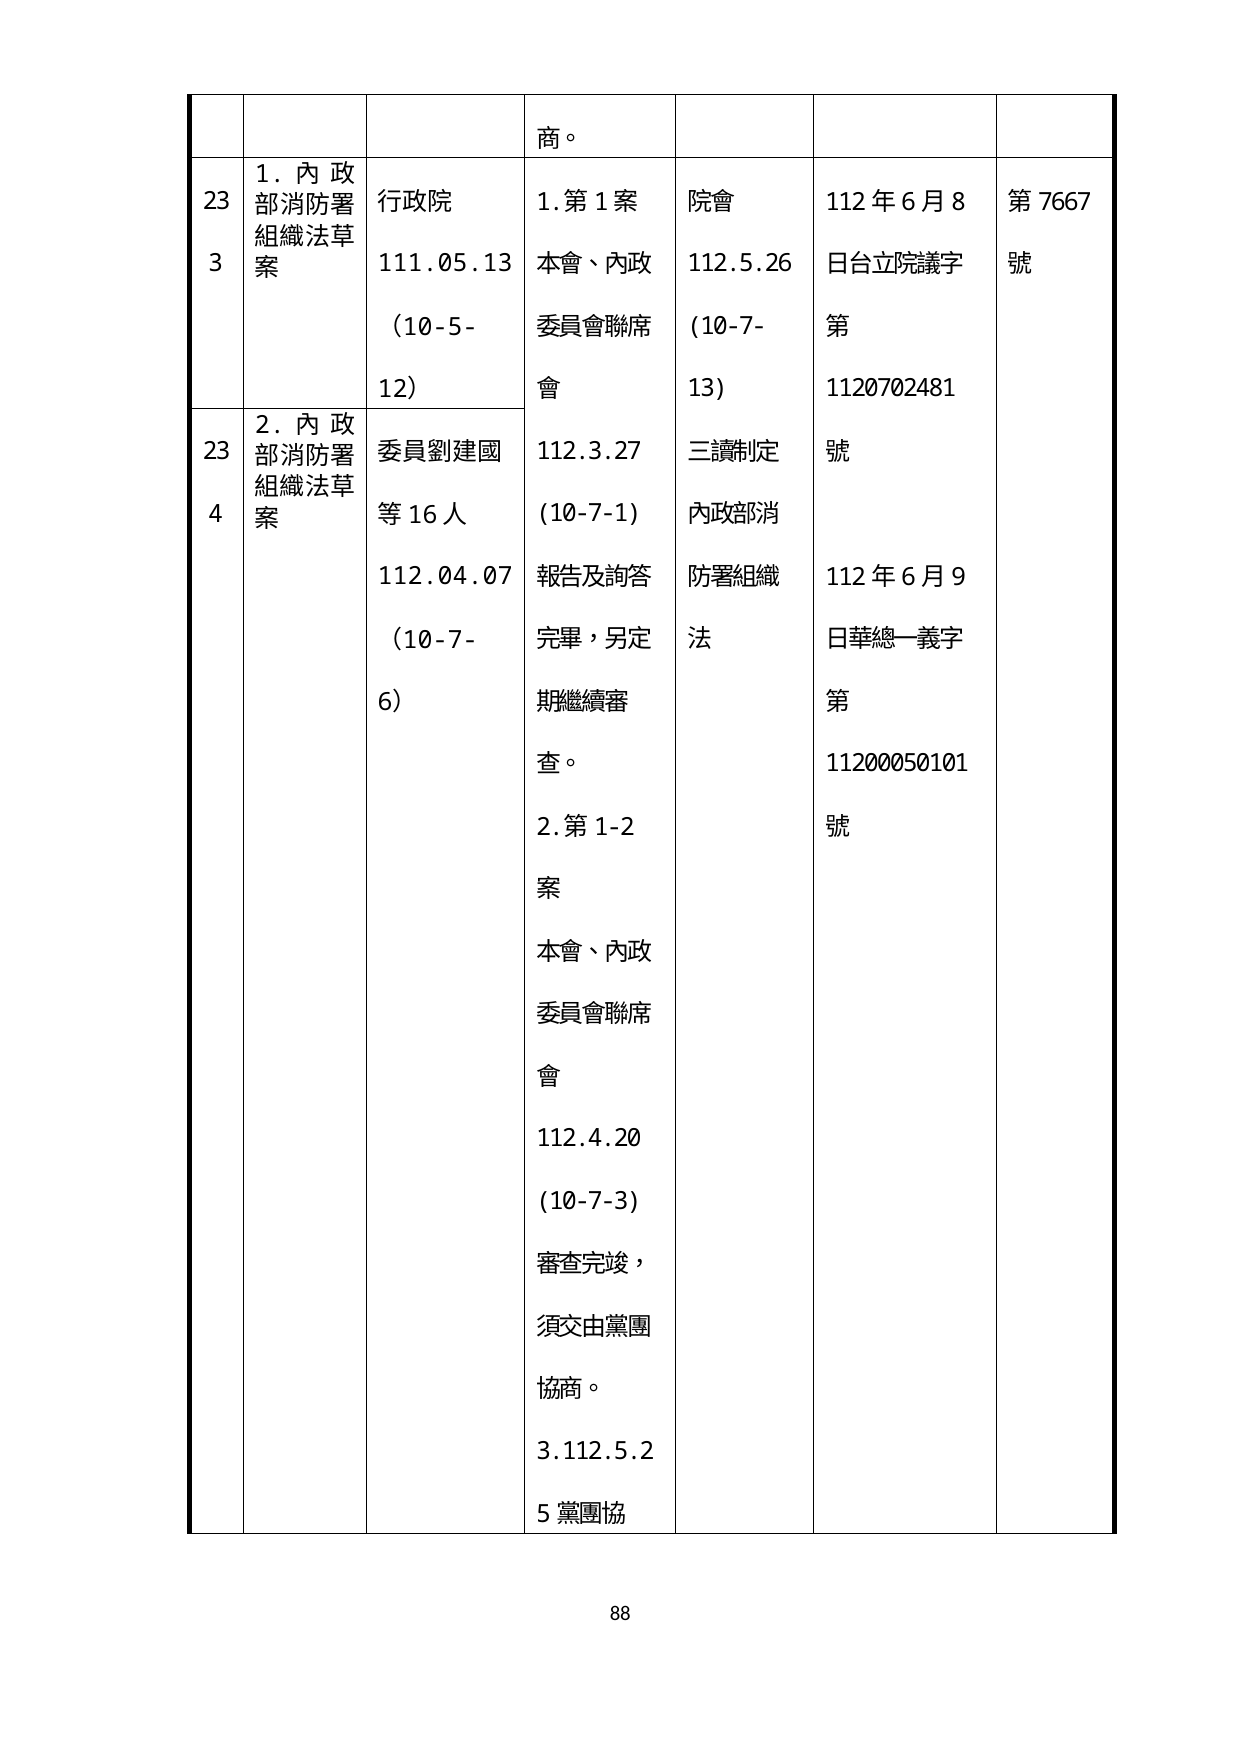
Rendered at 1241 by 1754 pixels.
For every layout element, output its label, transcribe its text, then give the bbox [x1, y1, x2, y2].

table_cell 2.內政部消防署組織法草案 [244, 409, 366, 1533]
table_cell 234 [192, 409, 243, 1533]
table_cell 1.第1案 本會、內政委員會聯席會 112.3.27 (10-7-1)報告及詢答完畢，另定期繼續審查。 2.第1-2案 本會、內政委員會聯席會 112.4.20 (10-7-3)審查完竣，須交由黨團協商。 3.112.5.25黨團協 [525, 158, 675, 1533]
table_cell 商。 [525, 95, 675, 157]
table_cell [814, 95, 996, 157]
table_cell 233 [192, 158, 243, 408]
table_cell [367, 95, 524, 157]
table_cell 1.內政部消防署組織法草案 [244, 158, 366, 408]
table_cell 委員劉建國等16人 112.04.07 （10-7-6） [367, 409, 524, 1533]
table_cell 行政院 111.05.13 （10-5-12） [367, 158, 524, 408]
table_cell [997, 95, 1112, 157]
table_cell 院會 112.5.26 (10-7-13) 三讀制定內政部消防署組織法 [676, 158, 813, 1533]
table_cell [676, 95, 813, 157]
table_cell 第7667號 [997, 158, 1112, 1533]
table_cell [192, 95, 243, 157]
table_cell [244, 95, 366, 157]
table_cell 112年6月8日台立院議字第1120702481號 112年6月9日華總一義字第11200050101號 [814, 158, 996, 1533]
